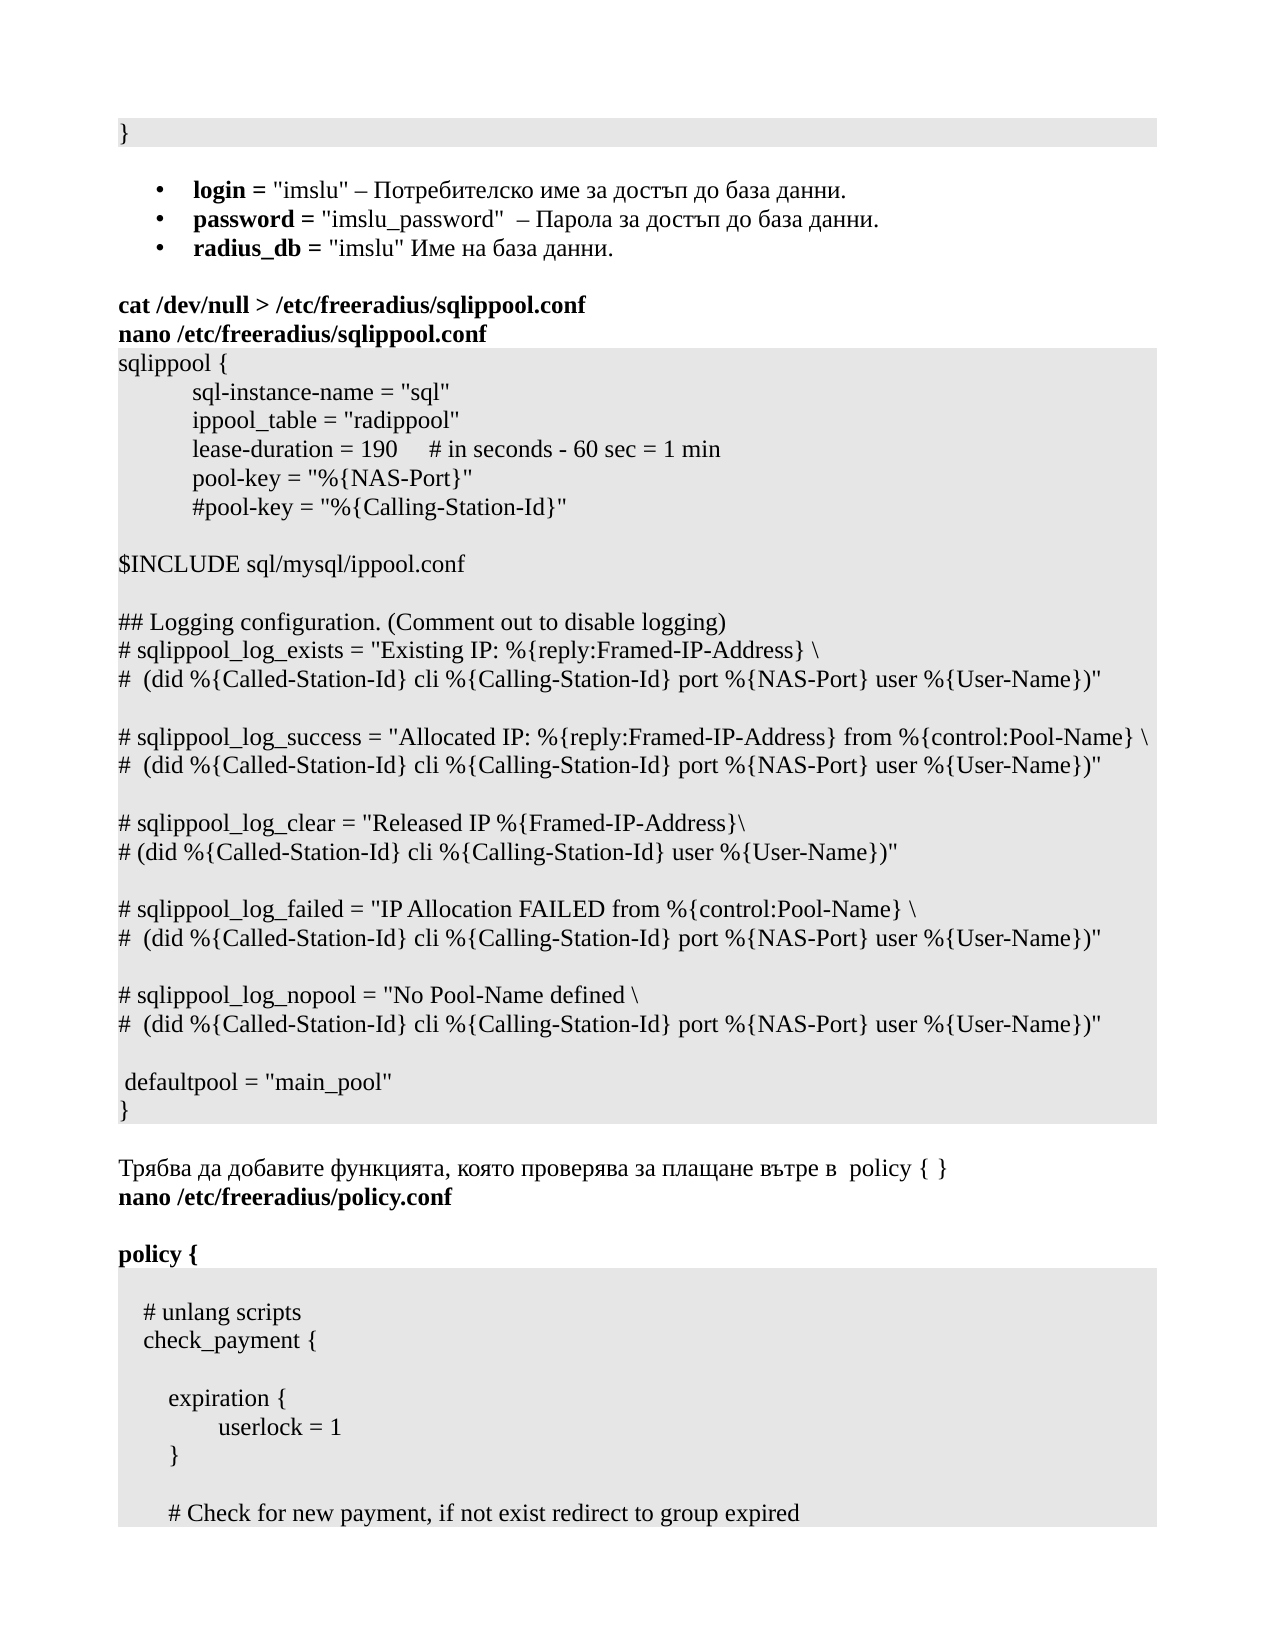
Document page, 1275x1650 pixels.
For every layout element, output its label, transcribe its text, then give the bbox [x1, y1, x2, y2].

text #pool-key = "%{Calling-Station-Id}" [118, 492, 1157, 521]
text # (did %{Called-Station-Id} cli %{Calling-Station-Id} port %{NAS-Port} user %{User-Name})" [118, 1009, 1157, 1038]
text # sqlippool_log_exists = "Existing IP: %{reply:Framed-IP-Address} \ [118, 636, 1157, 664]
text # sqlippool_log_success = "Allocated IP: %{reply:Framed-IP-Address} from %{control:Pool-Name} \ [118, 722, 1157, 751]
text # sqlippool_log_nopool = "No Pool-Name defined \ [118, 981, 1157, 1009]
text } [118, 118, 1157, 147]
text # sqlippool_log_failed = "IP Allocation FAILED from %{control:Pool-Name} \ [118, 894, 1157, 923]
text } [118, 1096, 1157, 1124]
text $INCLUDE sql/mysql/ippool.conf [118, 549, 1157, 578]
text nano /etc/freeradius/policy.conf [118, 1182, 1157, 1211]
text sqlippool { [118, 348, 1157, 377]
text Трябва да добавите функцията, която проверява за плащане вътре в policy { } [118, 1153, 1157, 1182]
list radius_db = "imslu" Име на база данни. [156, 233, 1157, 262]
text # (did %{Called-Station-Id} cli %{Calling-Station-Id} port %{NAS-Port} user %{User-Name})" [118, 751, 1157, 779]
text # Check for new payment, if not exist redirect to group expired [118, 1498, 1157, 1527]
text sql-instance-name = "sql" [118, 377, 1157, 406]
text cat /dev/null > /etc/freeradius/sqlippool.conf [118, 291, 1157, 319]
text ## Logging configuration. (Comment out to disable logging) [118, 607, 1157, 636]
text # (did %{Called-Station-Id} cli %{Calling-Station-Id} port %{NAS-Port} user %{User-Name})" [118, 923, 1157, 952]
text expiration { [118, 1383, 1157, 1412]
list login = "imslu" – Потребителско име за достъп до база данни. [156, 176, 1157, 204]
text # (did %{Called-Station-Id} cli %{Calling-Station-Id} port %{NAS-Port} user %{User-Name})" [118, 664, 1157, 693]
text check_payment { [118, 1326, 1157, 1354]
text pool-key = "%{NAS-Port}" [118, 463, 1157, 492]
text ippool_table = "radippool" [118, 406, 1157, 434]
text } [118, 1441, 1157, 1469]
text defaultpool = "main_pool" [118, 1067, 1157, 1096]
text # sqlippool_log_clear = "Released IP %{Framed-IP-Address}\ [118, 808, 1157, 837]
text lease-duration = 190 # in seconds - 60 sec = 1 min [118, 434, 1157, 463]
text # unlang scripts [118, 1297, 1157, 1326]
text userlock = 1 [118, 1412, 1157, 1441]
text # (did %{Called-Station-Id} cli %{Calling-Station-Id} user %{User-Name})" [118, 837, 1157, 866]
text policy { [118, 1239, 1157, 1268]
text nano /etc/freeradius/sqlippool.conf [118, 319, 1157, 348]
list password = "imslu_password" – Парола за достъп до база данни. [156, 204, 1157, 233]
